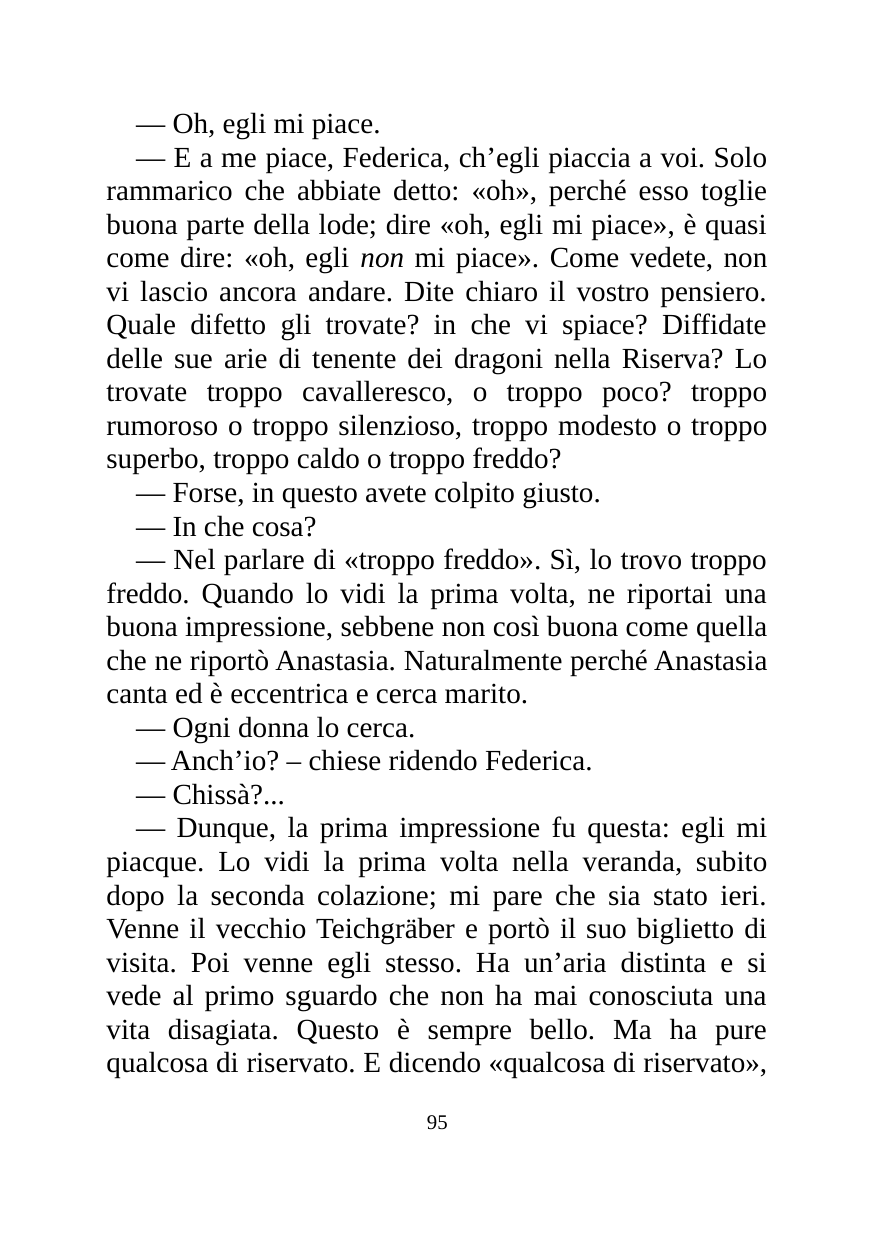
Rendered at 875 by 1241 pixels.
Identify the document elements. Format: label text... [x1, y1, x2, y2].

text — E a me piace, Federica, ch’egli piaccia a voi. Solo rammarico che abbiate detto: «oh», perché esso toglie buona parte della lode; dire «oh, egli mi piace», è quasi come dire: «oh, egli non mi piace». Come vedete, non vi lascio ancora andare. Dite chiaro il vostro pensiero. Quale difetto gli trovate? in che vi spiace? Diffidate delle sue arie di tenente dei dragoni nella Riserva? Lo trovate troppo cavalleresco, o troppo poco? troppo rumoroso o troppo silenzioso, troppo modesto o troppo superbo, troppo caldo o troppo freddo? [106, 140, 768, 475]
text — Chissà?... [106, 777, 768, 811]
text — Ogni donna lo cerca. [106, 710, 768, 743]
text — Nel parlare di «troppo freddo». Sì, lo trovo troppo freddo. Quando lo vidi la prima volta, ne riportai una buona impressione, sebbene non così buona come quella che ne riportò Anastasia. Naturalmente perché Anastasia canta ed è eccentrica e cerca marito. [106, 542, 768, 710]
text — In che cosa? [106, 509, 768, 542]
text — Dunque, la prima impressione fu questa: egli mi piacque. Lo vidi la prima volta nella veranda, subito dopo la seconda colazione; mi pare che sia stato ieri. Venne il vecchio Teichgräber e portò il suo biglietto di visita. Poi venne egli stesso. Ha un’aria distinta e si vede al primo sguardo che non ha mai conosciuta una vita disagiata. Questo è sempre bello. Ma ha pure qualcosa di riservato. E dicendo «qualcosa di riservato», [106, 811, 768, 1079]
text — Anch’io? – chiese ridendo Federica. [106, 743, 768, 777]
text — Forse, in questo avete colpito giusto. [106, 475, 768, 509]
text — Oh, egli mi piace. [106, 106, 768, 140]
